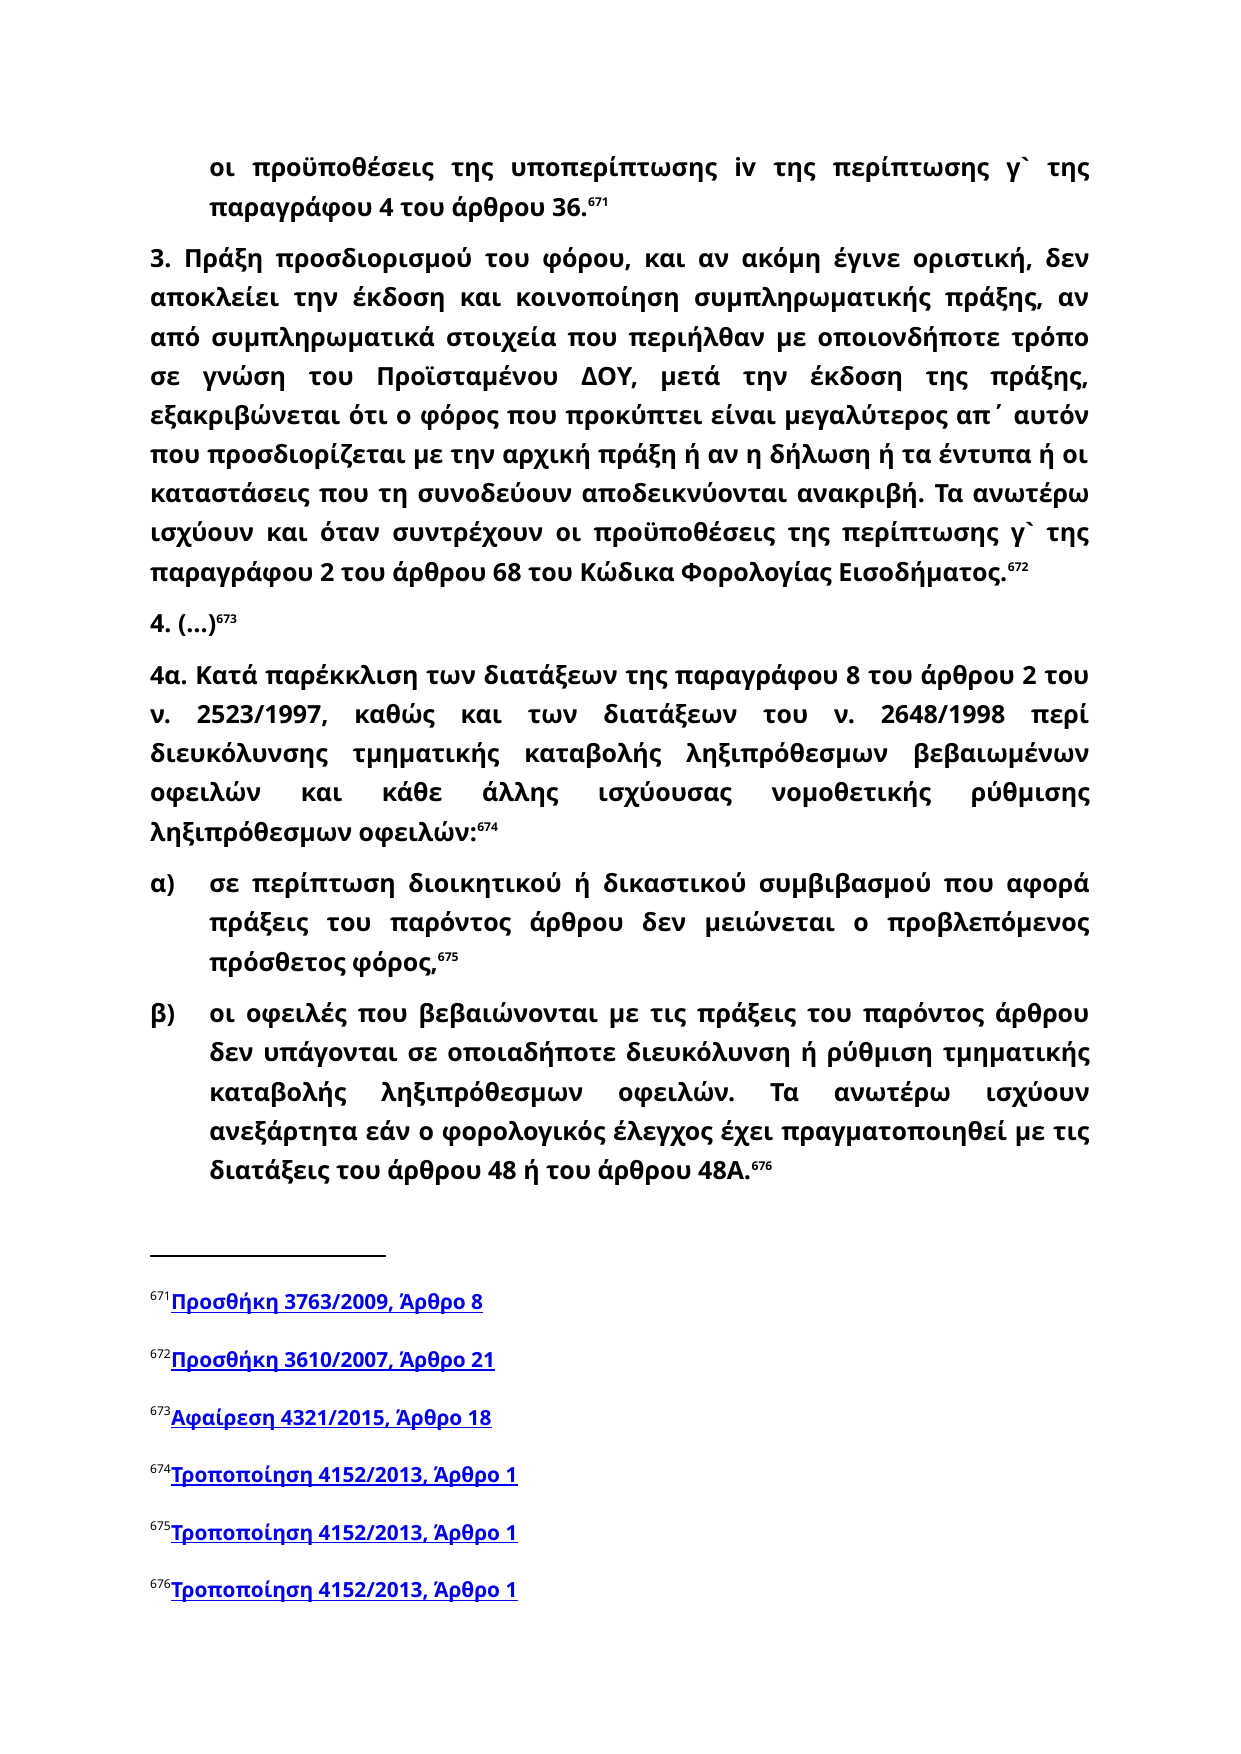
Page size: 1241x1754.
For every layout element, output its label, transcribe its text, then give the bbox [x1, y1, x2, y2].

text Τροποποίηση 4152/2013, Άρθρο 1 [150, 1518, 1090, 1546]
list α) σε περίπτωση διοικητικού ή δικαστικού συμβιβασμού που αφορά πράξεις του παρόντος άρθρου δεν μειώνεται ο προβλεπόμενος πρόσθετος φόρος, [150, 866, 1090, 978]
list β) οι οφειλές που βεβαιώνονται με τις πράξεις του παρόντος άρθρου δεν υπάγονται σε οποιαδήποτε διευκόλυνση ή ρύθμιση τμηματικής καταβολής ληξιπρόθεσμων οφειλών. Τα ανωτέρω ισχύουν ανεξάρτητα εάν ο φορολογικός έλεγχος έχει πραγματοποιηθεί με τις διατάξεις του άρθρου 48 ή του άρθρου 48Α. [150, 996, 1090, 1187]
text Τροποποίηση 4152/2013, Άρθρο 1 [150, 1460, 1090, 1489]
text Προσθήκη 3610/2007, Άρθρο 21 [150, 1345, 1090, 1373]
text 4. (…) [150, 606, 1090, 640]
text Αφαίρεση 4321/2015, Άρθρο 18 [150, 1403, 1090, 1431]
list οι προϋποθέσεις της υποπερίπτωσης iv της περίπτωσης γ` της παραγράφου 4 του άρθρου 36. [150, 150, 1090, 223]
text 4α. Κατά παρέκκλιση των διατάξεων της παραγράφου 8 του άρθρου 2 του ν. 2523/1997, καθώς και των διατάξεων του ν. 2648/1998 περί διευκόλυνσης τμηματικής καταβολής ληξιπρόθεσμων βεβαιωμένων οφειλών και κάθε άλλης ισχύουσας νομοθετικής ρύθμισης ληξιπρόθεσμων οφειλών: [150, 657, 1090, 848]
text Τροποποίηση 4152/2013, Άρθρο 1 [150, 1576, 1090, 1604]
text Προσθήκη 3763/2009, Άρθρο 8 [150, 1287, 1090, 1316]
text 3. Πράξη προσδιορισμού του φόρου, και αν ακόμη έγινε οριστική, δεν αποκλείει την έκδοση και κοινοποίηση συμπληρωματικής πράξης, αν από συμπληρωματικά στοιχεία που περιήλθαν με οποιονδήποτε τρόπο σε γνώση του Προϊσταμένου ΔΟΥ, μετά την έκδοση της πράξης, εξακριβώνεται ότι ο φόρος που προκύπτει είναι μεγαλύτερος απ΄ αυτόν που προσδιορίζεται με την αρχική πράξη ή αν η δήλωση ή τα έντυπα ή οι καταστάσεις που τη συνοδεύουν αποδεικνύονται ανακριβή. Τα ανωτέρω ισχύουν και όταν συντρέχουν οι προϋποθέσεις της περίπτωσης γ` της παραγράφου 2 του άρθρου 68 του Κώδικα Φορολογίας Εισοδήματος. [150, 241, 1090, 588]
